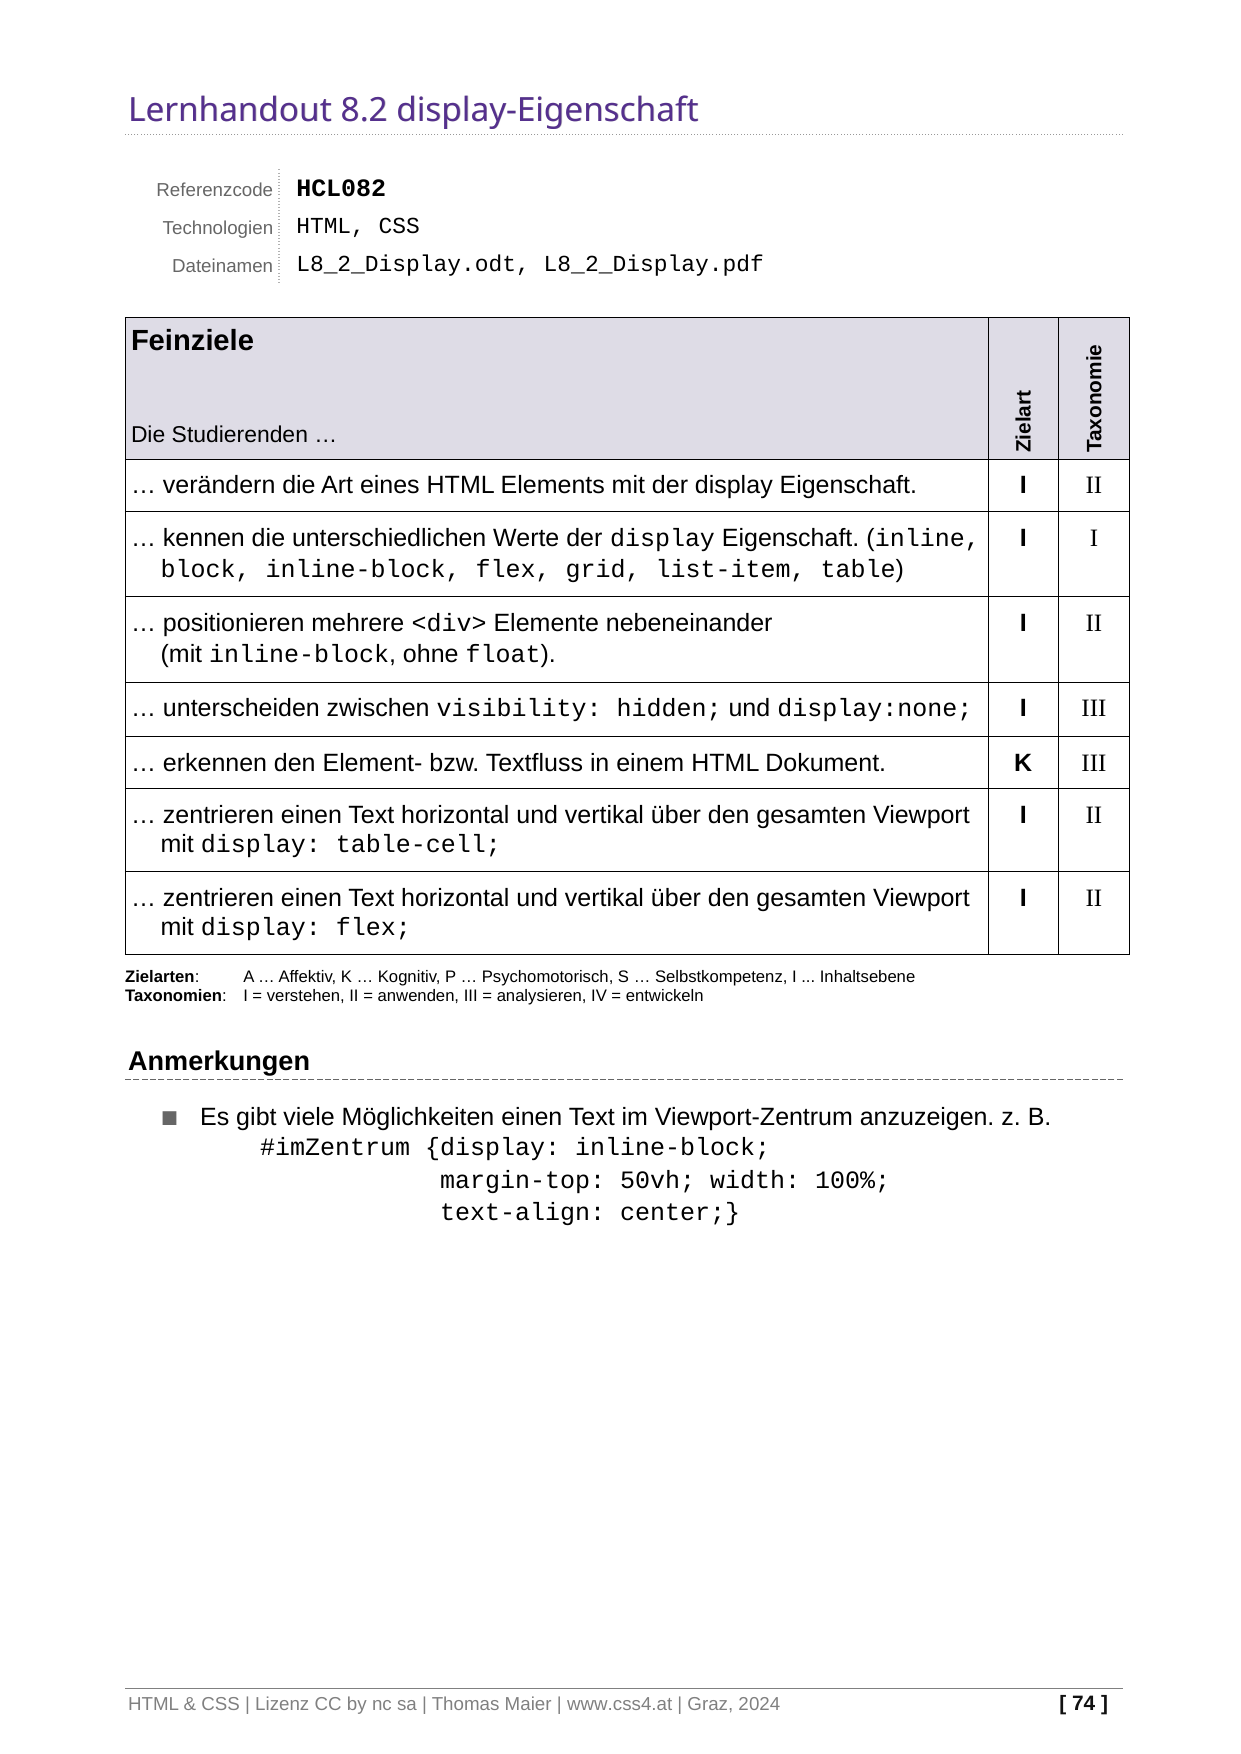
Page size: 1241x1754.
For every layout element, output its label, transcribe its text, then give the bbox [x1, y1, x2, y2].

subtitle Lernhandout 8.2 display-Eigenschaft [125, 83, 1123, 134]
table_cell Technologien [125, 209, 278, 247]
table_cell HTML, CSS [279, 209, 1129, 247]
table_cell II [1059, 460, 1129, 511]
table_cell I [989, 789, 1058, 871]
table_cell … verändern die Art eines HTML Elements mit der display Eigenschaft. [126, 460, 988, 511]
table_cell II [1059, 789, 1129, 871]
table_header Referenzcode [125, 169, 278, 209]
table_cell … unterscheiden zwischen visibility: hidden; und display:none; [126, 683, 988, 736]
table_cell I [989, 683, 1058, 736]
text Anmerkungen [125, 1042, 1123, 1079]
table_cell … kennen die unterschiedlichen Werte der display Eigenschaft. (inline, block, inline-block, flex, grid, list-item, table) [126, 512, 988, 596]
table_cell II [1059, 872, 1129, 954]
table_header Feinziele Die Studierenden … [126, 318, 988, 459]
table_cell II [1059, 597, 1129, 682]
table_cell K [989, 737, 1058, 788]
table_cell I [1059, 512, 1129, 596]
table_header Zielart [989, 318, 1058, 459]
table_cell I [989, 597, 1058, 682]
table_cell L8_2_Display.odt, L8_2_Display.pdf [279, 247, 1129, 284]
table_cell Dateinamen [125, 247, 278, 284]
table_cell … zentrieren einen Text horizontal und vertikal über den gesamten Viewport mit display: flex; [126, 872, 988, 954]
table_cell I [989, 460, 1058, 511]
table_cell … erkennen den Element- bzw. Textfluss in einem HTML Dokument. [126, 737, 988, 788]
table_cell I [989, 872, 1058, 954]
text Zielarten: A … Affektiv, K … Kognitiv, P … Psychomotorisch, S … Selbstkompetenz, I ... Inhaltsebene Taxonomien: I = verstehen, II = anwenden, III = analysieren, IV = entwickeln [125, 967, 1123, 1005]
table_header HCL082 [279, 169, 1129, 209]
table_cell … zentrieren einen Text horizontal und vertikal über den gesamten Viewport mit display: table-cell; [126, 789, 988, 871]
list Es gibt viele Möglichkeiten einen Text im Viewport-Zentrum anzuzeigen. z. B. #imZentrum {display: inline-block; margin-top: 50vh; width: 100%; text-align: center;} [162, 1102, 1123, 1228]
table_cell III [1059, 683, 1129, 736]
table_header Taxonomie [1059, 318, 1129, 459]
table_cell … positionieren mehrere <div> Elemente nebeneinander (mit inline-block, ohne float). [126, 597, 988, 682]
table_cell I [989, 512, 1058, 596]
table_cell III [1059, 737, 1129, 788]
